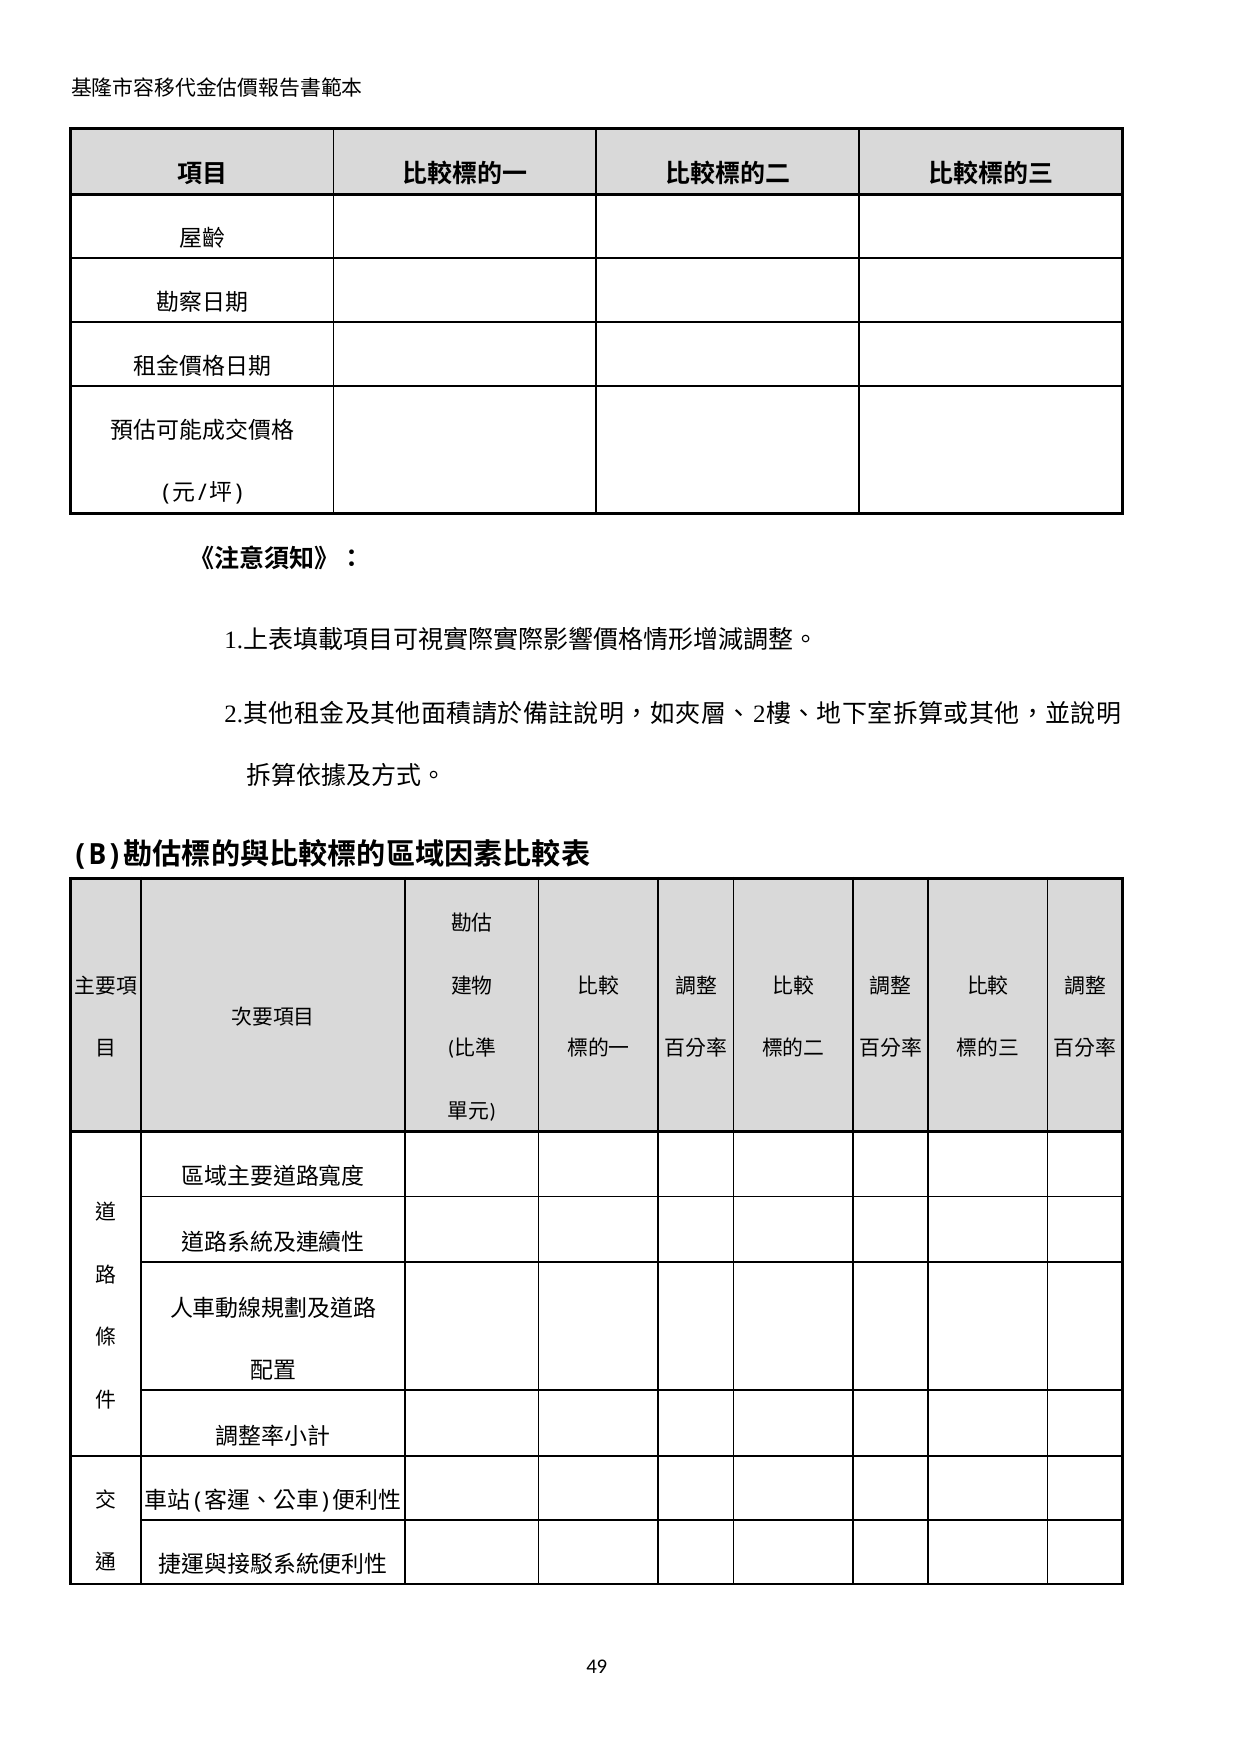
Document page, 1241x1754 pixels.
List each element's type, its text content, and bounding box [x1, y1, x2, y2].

table_cell [334, 196, 595, 257]
table_cell [539, 1391, 657, 1455]
table_cell [406, 1391, 538, 1455]
table_cell 道路系統及連續性 [142, 1197, 404, 1261]
table_cell [597, 387, 858, 512]
table_cell 交通運輸條件 [72, 1457, 140, 1583]
table_cell [929, 1391, 1047, 1455]
table_header 主要項目 [72, 880, 140, 1130]
table_cell [860, 259, 1121, 321]
table_cell [406, 1263, 538, 1389]
table_cell 道路條件 [72, 1133, 140, 1455]
table_header 勘估 建物 (比準 單元) [406, 880, 538, 1130]
table_cell [597, 323, 858, 385]
table_cell [1048, 1457, 1121, 1519]
table_cell [929, 1457, 1047, 1519]
table_cell [659, 1521, 733, 1583]
table_cell [860, 323, 1121, 385]
table_cell [659, 1457, 733, 1519]
table_cell [539, 1197, 657, 1261]
table_header 調整 百分率 [854, 880, 927, 1130]
table_cell [1048, 1197, 1121, 1261]
table_cell [1048, 1263, 1121, 1389]
table_cell [929, 1133, 1047, 1196]
table_cell [1048, 1133, 1121, 1196]
table_cell [406, 1521, 538, 1583]
table_header 調整 百分率 [1048, 880, 1121, 1130]
table_header 調整 百分率 [659, 880, 733, 1130]
table_cell [597, 196, 858, 257]
table_cell [539, 1457, 657, 1519]
table_cell 預估可能成交價格 (元/坪) [72, 387, 333, 512]
table_cell [659, 1133, 733, 1196]
table_cell [929, 1263, 1047, 1389]
table_cell [406, 1133, 538, 1196]
table_cell [539, 1133, 657, 1196]
table_cell [734, 1521, 852, 1583]
table_cell [1048, 1521, 1121, 1583]
table_header 比較 標的一 [539, 880, 657, 1130]
table_cell [854, 1133, 927, 1196]
table_cell [659, 1391, 733, 1455]
text 2.其他租金及其他面積請於備註說明，如夾層、2樓、地下室拆算或其他，並說明拆算依據及方式。 [224, 670, 1122, 795]
table_cell 車站(客運、公車)便利性 [142, 1457, 404, 1519]
table_header 比較標的一 [334, 130, 595, 193]
text (B)勘估標的與比較標的區域因素比較表 [71, 810, 1122, 873]
table_cell [406, 1457, 538, 1519]
table_cell [734, 1133, 852, 1196]
table_cell [854, 1263, 927, 1389]
table_cell [597, 259, 858, 321]
table_cell [854, 1197, 927, 1261]
table_cell [334, 387, 595, 512]
table_header 比較標的二 [597, 130, 858, 193]
table_cell [929, 1197, 1047, 1261]
table_cell [334, 259, 595, 321]
table_header 比較 標的二 [734, 880, 852, 1130]
table_cell [929, 1521, 1047, 1583]
table_cell [734, 1391, 852, 1455]
table_cell [734, 1263, 852, 1389]
text 1.上表填載項目可視實際實際影響價格情形增減調整。 [224, 596, 1122, 658]
table_cell [734, 1457, 852, 1519]
table_cell 人車動線規劃及道路 配置 [142, 1263, 404, 1389]
table_cell 區域主要道路寬度 [142, 1133, 404, 1196]
table_cell [659, 1197, 733, 1261]
table_header 項目 [72, 130, 333, 193]
table_cell [860, 196, 1121, 257]
table_cell [539, 1521, 657, 1583]
table_cell 調整率小計 [142, 1391, 404, 1455]
table_cell [860, 387, 1121, 512]
table_cell 捷運與接駁系統便利性 [142, 1521, 404, 1583]
table_cell [854, 1521, 927, 1583]
table_cell [854, 1391, 927, 1455]
table_cell [659, 1263, 733, 1389]
table_cell 屋齡 [72, 196, 333, 257]
table_cell [334, 323, 595, 385]
table_header 比較 標的三 [929, 880, 1047, 1130]
table_header 次要項目 [142, 880, 404, 1130]
table_cell 租金價格日期 [72, 323, 333, 385]
table_cell [854, 1457, 927, 1519]
table_cell [1048, 1391, 1121, 1455]
table_cell [539, 1263, 657, 1389]
table_cell [734, 1197, 852, 1261]
table_header 比較標的三 [860, 130, 1121, 193]
text 《注意須知》： [189, 515, 1122, 577]
table_cell 勘察日期 [72, 259, 333, 321]
table_cell [406, 1197, 538, 1261]
